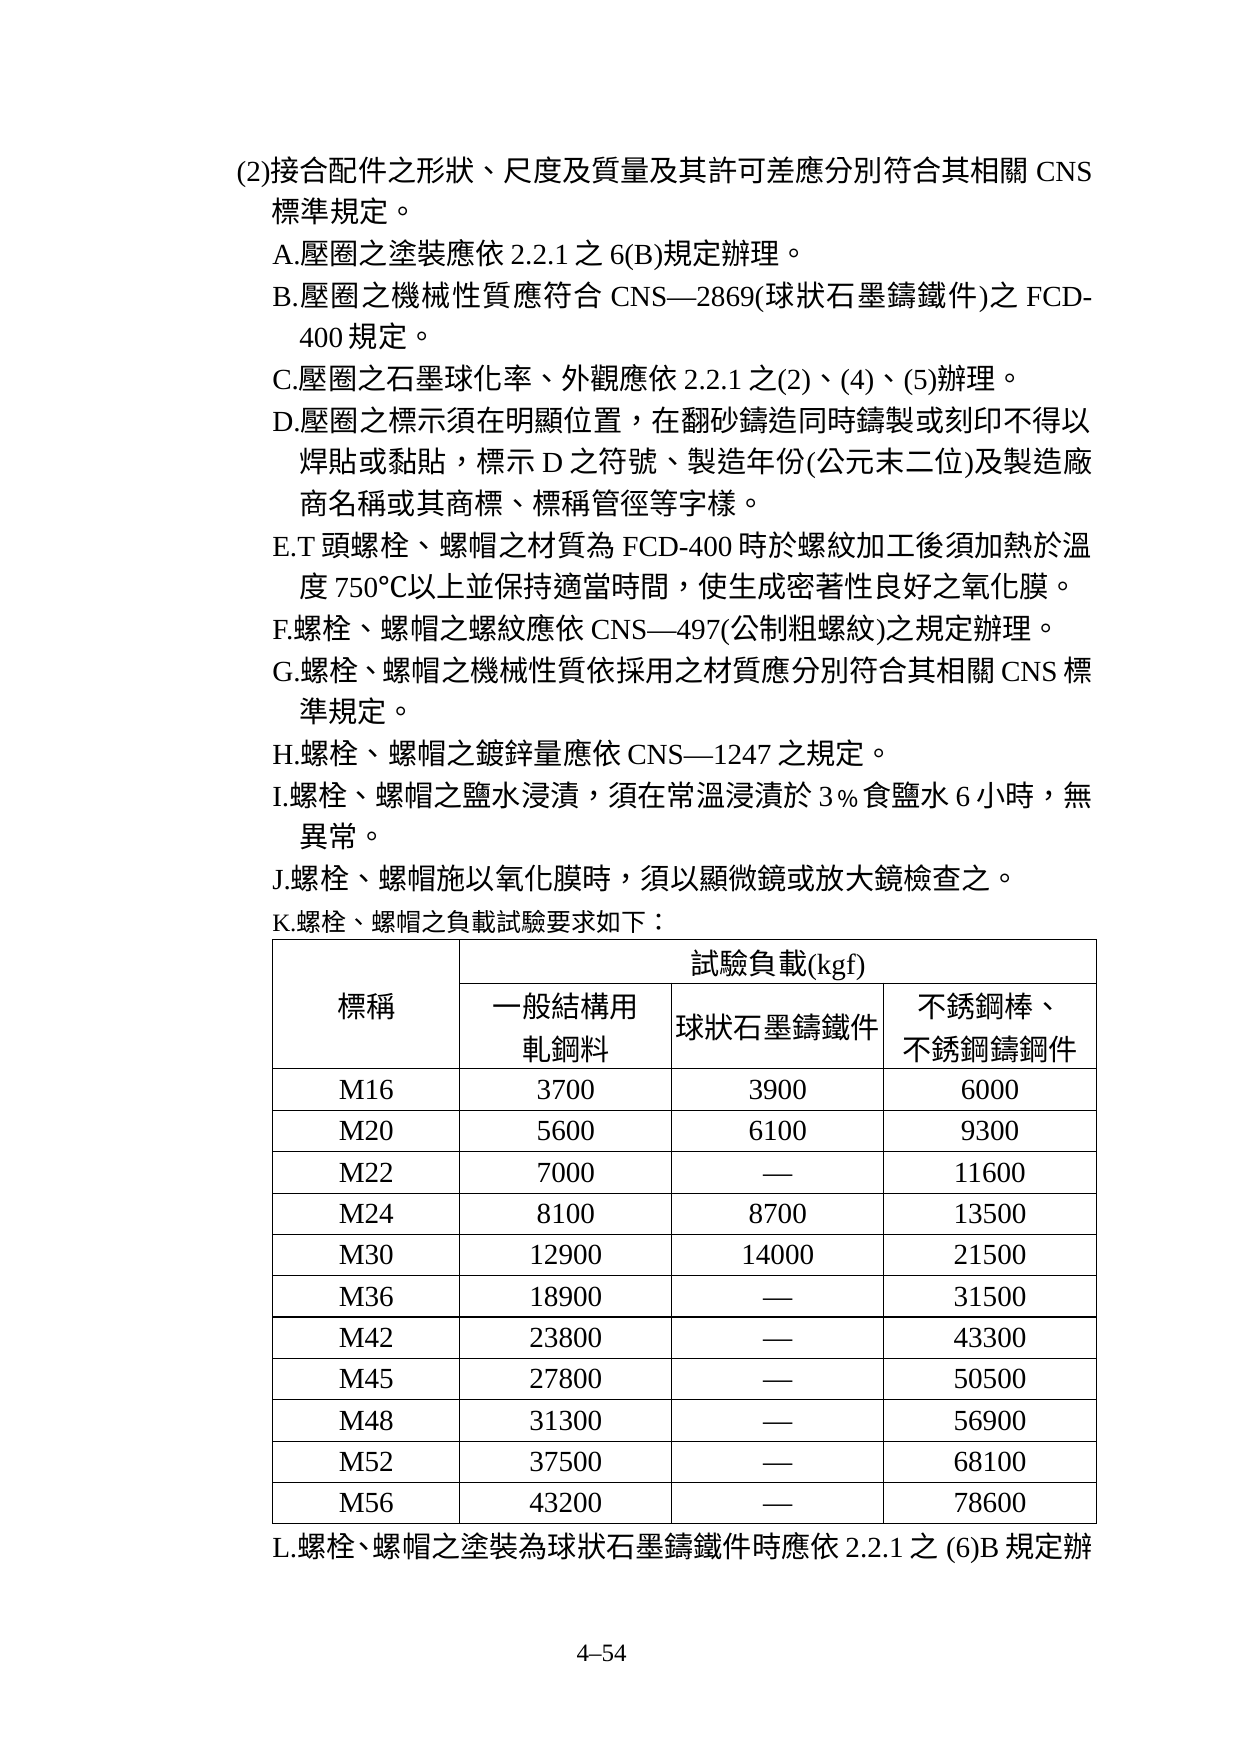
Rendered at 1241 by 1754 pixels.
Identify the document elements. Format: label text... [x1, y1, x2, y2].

table_cell 43300 [884, 1318, 1096, 1358]
table_cell 6000 [884, 1069, 1096, 1110]
text G.螺栓、螺帽之機械性質依採用之材質應分別符合其相關CNS標準規定。 [272, 648, 1092, 731]
table_cell 9300 [884, 1111, 1096, 1151]
table_cell — [672, 1442, 883, 1482]
table_cell — [672, 1152, 883, 1192]
table_cell — [672, 1400, 883, 1441]
text J.螺栓、螺帽施以氧化膜時，須以顯微鏡或放大鏡檢查之。 [272, 856, 1092, 898]
text C.壓圈之石墨球化率、外觀應依2.2.1之(2)、(4)、(5)辦理。 [272, 356, 1092, 398]
text A.壓圈之塗裝應依2.2.1之6(B)規定辦理。 [272, 231, 1092, 273]
table_cell — [672, 1276, 883, 1316]
table_cell M56 [273, 1483, 459, 1523]
table_cell 68100 [884, 1442, 1096, 1482]
table_cell M20 [273, 1111, 459, 1151]
text I.螺栓、螺帽之鹽水浸漬，須在常溫浸漬於3﹪食鹽水6小時，無異常。 [272, 773, 1092, 856]
table_cell 21500 [884, 1235, 1096, 1275]
text H.螺栓、螺帽之鍍鋅量應依CNS—1247之規定。 [272, 731, 1092, 773]
table_cell M52 [273, 1442, 459, 1482]
table_cell M24 [273, 1194, 459, 1234]
table_cell M16 [273, 1069, 459, 1110]
table_header 標稱 [273, 940, 459, 1068]
table_cell M30 [273, 1235, 459, 1275]
table_cell 31300 [460, 1400, 671, 1441]
table_cell M48 [273, 1400, 459, 1441]
table_cell 8100 [460, 1194, 671, 1234]
table_cell 23800 [460, 1318, 671, 1358]
table_cell 12900 [460, 1235, 671, 1275]
text (2)接合配件之形狀、尺度及質量及其許可差應分別符合其相關CNS標準規定。 [236, 148, 1092, 231]
table_cell 6100 [672, 1111, 883, 1151]
table_cell 不銹鋼棒、 不銹鋼鑄鋼件 [884, 984, 1096, 1068]
table_cell 5600 [460, 1111, 671, 1151]
table_cell — [672, 1483, 883, 1523]
table_cell 50500 [884, 1359, 1096, 1399]
table_cell 56900 [884, 1400, 1096, 1441]
table_cell M42 [273, 1318, 459, 1358]
table_cell 3900 [672, 1069, 883, 1110]
table_cell 8700 [672, 1194, 883, 1234]
table_cell 27800 [460, 1359, 671, 1399]
table_cell 3700 [460, 1069, 671, 1110]
text E.T頭螺栓、螺帽之材質為FCD-400時於螺紋加工後須加熱於溫度750℃以上並保持適當時間，使生成密著性良好之氧化膜。 [272, 523, 1092, 606]
table_cell 一般結構用 軋鋼料 [460, 984, 671, 1068]
text K.螺栓、螺帽之負載試驗要求如下： [272, 898, 1092, 939]
table_header 試驗負載(kgf) [460, 940, 1096, 983]
table_cell 37500 [460, 1442, 671, 1482]
table_cell M22 [273, 1152, 459, 1192]
table_cell 11600 [884, 1152, 1096, 1192]
table_cell 球狀石墨鑄鐵件 [672, 984, 883, 1068]
table_cell 43200 [460, 1483, 671, 1523]
table_cell — [672, 1359, 883, 1399]
table_cell — [672, 1318, 883, 1358]
table_cell 7000 [460, 1152, 671, 1192]
text F.螺栓、螺帽之螺紋應依CNS—497(公制粗螺紋)之規定辦理。 [272, 606, 1092, 648]
table_cell 14000 [672, 1235, 883, 1275]
table_cell 78600 [884, 1483, 1096, 1523]
text L.螺栓、螺帽之塗裝為球狀石墨鑄鐵件時應依2.2.1之 (6)B規定辦 [272, 1524, 1092, 1566]
text B.壓圈之機械性質應符合CNS—2869(球狀石墨鑄鐵件)之FCD-400規定。 [272, 273, 1092, 356]
table_cell 13500 [884, 1194, 1096, 1234]
table_cell M45 [273, 1359, 459, 1399]
text D.壓圈之標示須在明顯位置，在翻砂鑄造同時鑄製或刻印不得以焊貼或黏貼，標示D之符號、製造年份(公元末二位)及製造廠商名稱或其商標、標稱管徑等字樣。 [272, 398, 1092, 523]
table_cell 31500 [884, 1276, 1096, 1316]
table_cell 18900 [460, 1276, 671, 1316]
table_cell M36 [273, 1276, 459, 1316]
